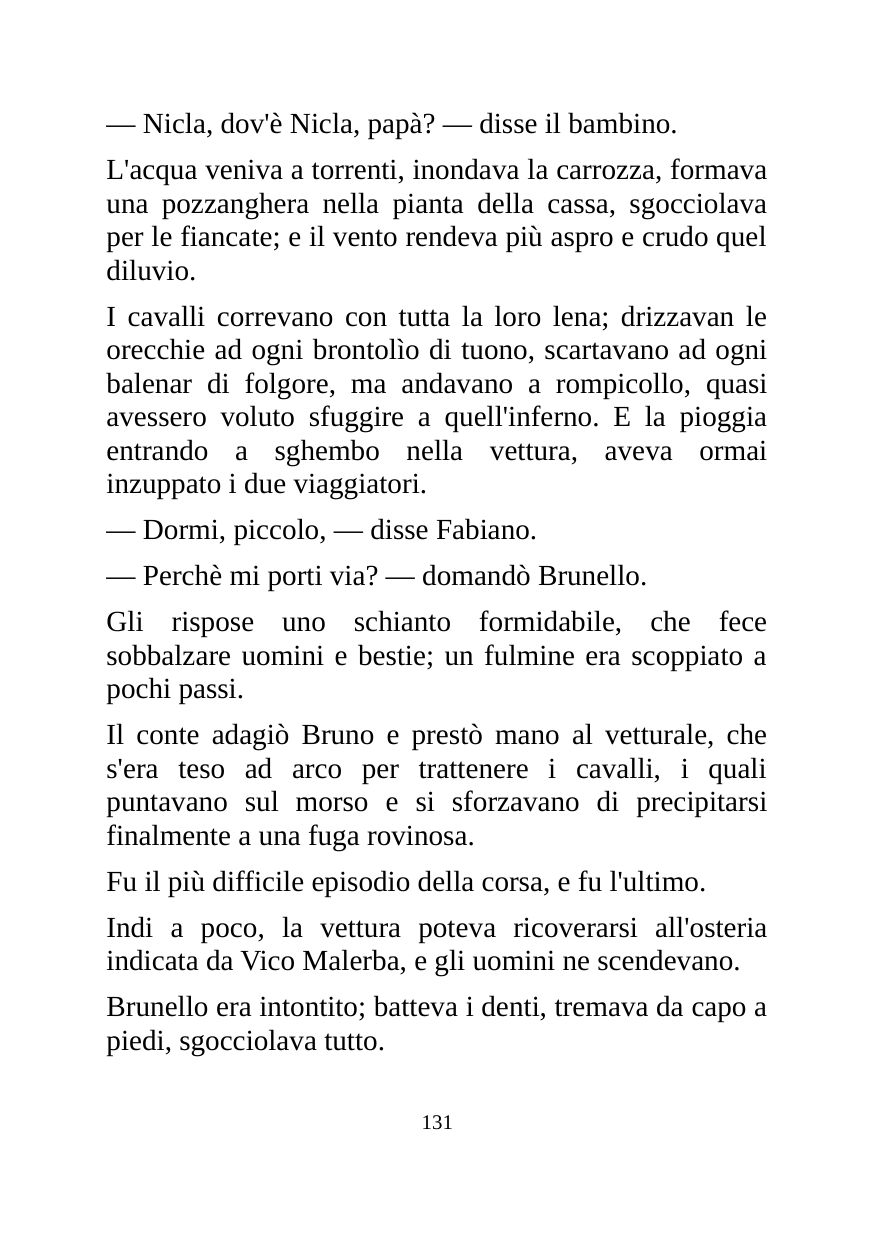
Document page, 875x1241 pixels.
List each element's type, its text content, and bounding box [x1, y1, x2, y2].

text Gli rispose uno schianto formidabile, che fece sobbalzare uomini e bestie; un fulmine era scoppiato a pochi passi. [106, 604, 768, 705]
text L'acqua veniva a torrenti, inondava la carrozza, formava una pozzanghera nella pianta della cassa, sgocciolava per le fiancate; e il vento rendeva più aspro e crudo quel diluvio. [106, 152, 768, 286]
text — Dormi, piccolo, — disse Fabiano. [106, 512, 768, 546]
text I cavalli correvano con tutta la loro lena; drizzavan le orecchie ad ogni brontolìo di tuono, scartavano ad ogni balenar di folgore, ma andavano a rompicollo, quasi avessero voluto sfuggire a quell'inferno. E la pioggia entrando a sghembo nella vettura, aveva ormai inzuppato i due viaggiatori. [106, 299, 768, 500]
text — Perchè mi porti via? — domandò Brunello. [106, 558, 768, 592]
text — Nicla, dov'è Nicla, papà? — disse il bambino. [106, 106, 768, 140]
text Indi a poco, la vettura poteva ricoverarsi all'osteria indicata da Vico Malerba, e gli uomini ne scendevano. [106, 910, 768, 977]
text Brunello era intontito; batteva i denti, tremava da capo a piedi, sgocciolava tutto. [106, 989, 768, 1056]
text Il conte adagiò Bruno e prestò mano al vetturale, che s'era teso ad arco per trattenere i cavalli, i quali puntavano sul morso e si sforzavano di precipitarsi finalmente a una fuga rovinosa. [106, 717, 768, 851]
text Fu il più difficile episodio della corsa, e fu l'ultimo. [106, 864, 768, 897]
